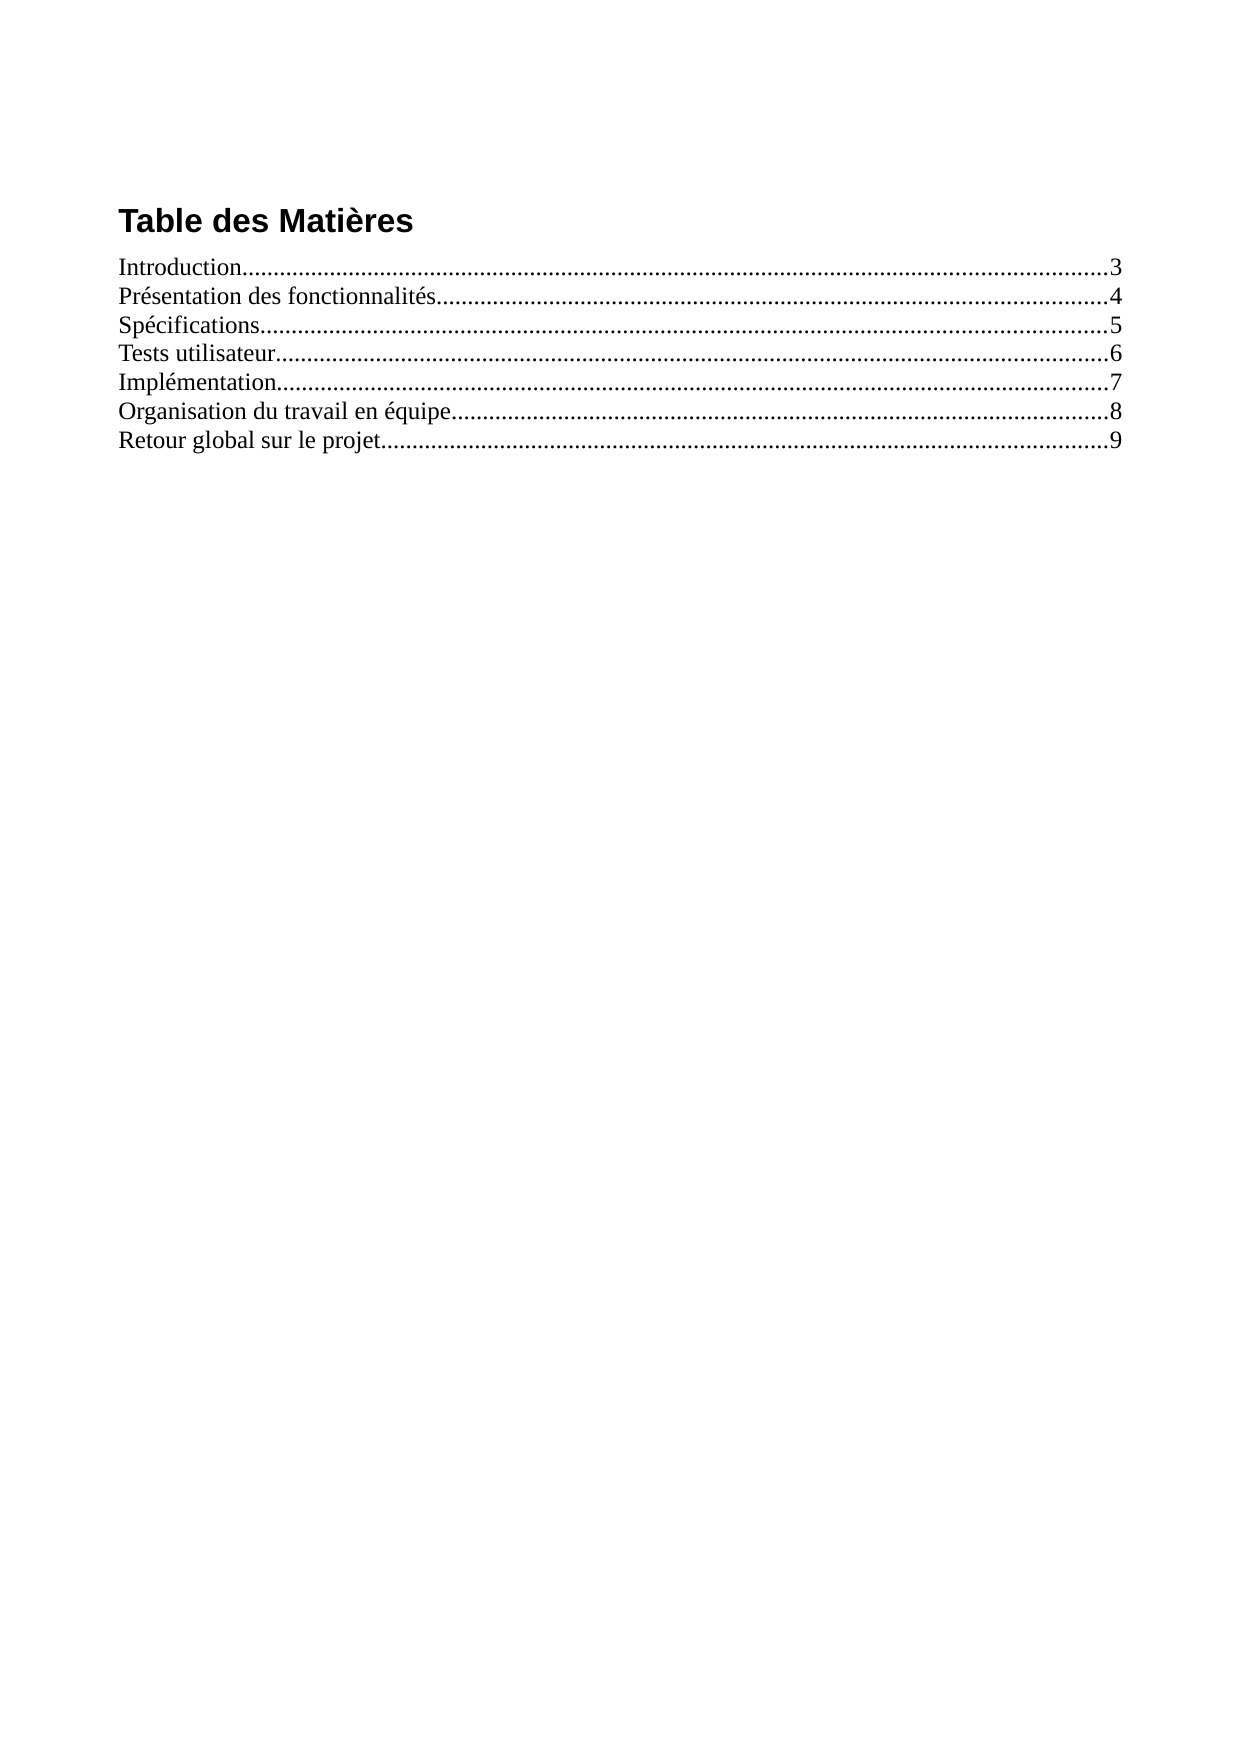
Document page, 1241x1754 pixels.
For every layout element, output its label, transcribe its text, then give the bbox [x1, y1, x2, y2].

text Tests utilisateur 6 [118, 338, 1122, 367]
text Implémentation 7 [118, 367, 1122, 396]
text Retour global sur le projet 9 [118, 425, 1122, 453]
text Organisation du travail en équipe 8 [118, 396, 1122, 425]
text Présentation des fonctionnalités 4 [118, 281, 1122, 310]
text Introduction 3 [118, 252, 1122, 281]
text Spécifications 5 [118, 310, 1122, 338]
subtitle Table des Matières [118, 201, 1122, 240]
